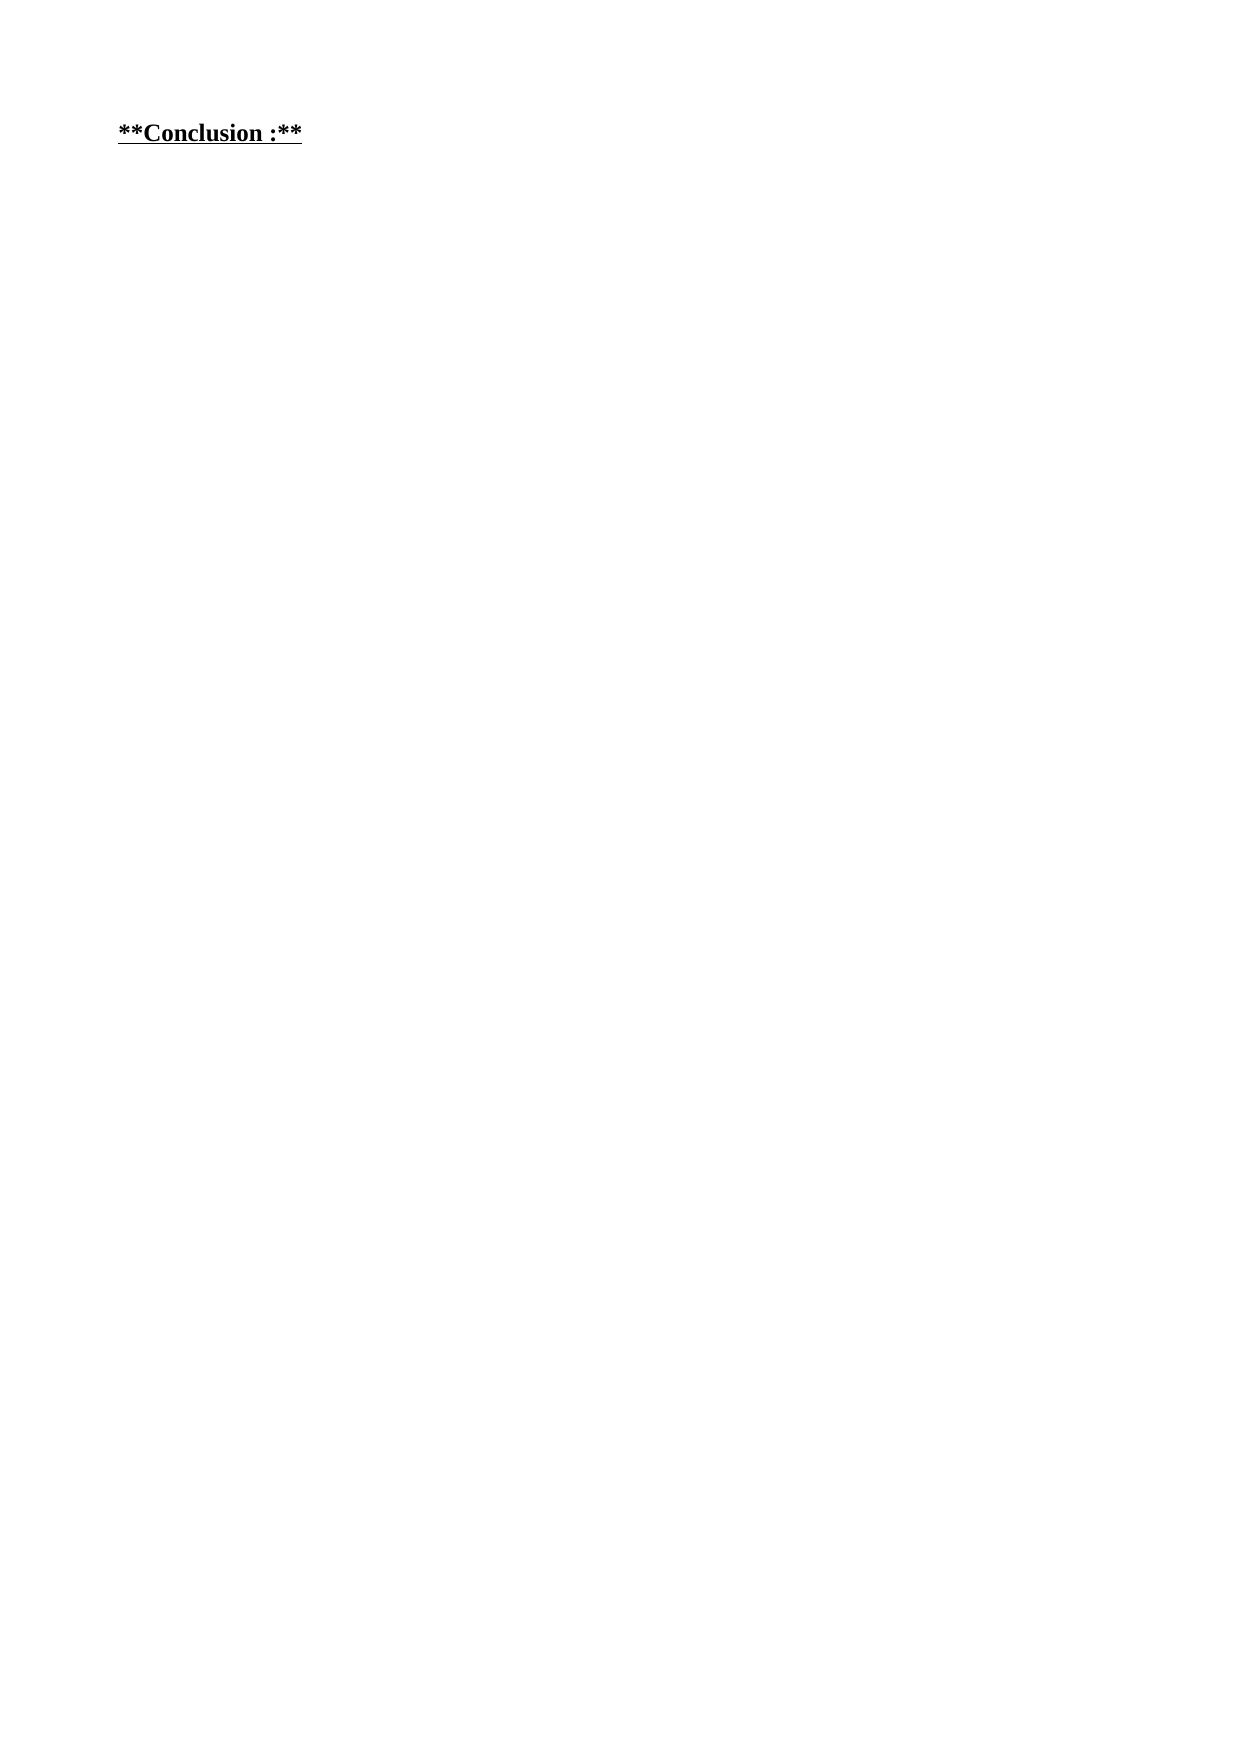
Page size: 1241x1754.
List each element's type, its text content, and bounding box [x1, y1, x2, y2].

text **Conclusion :** [118, 118, 1122, 147]
